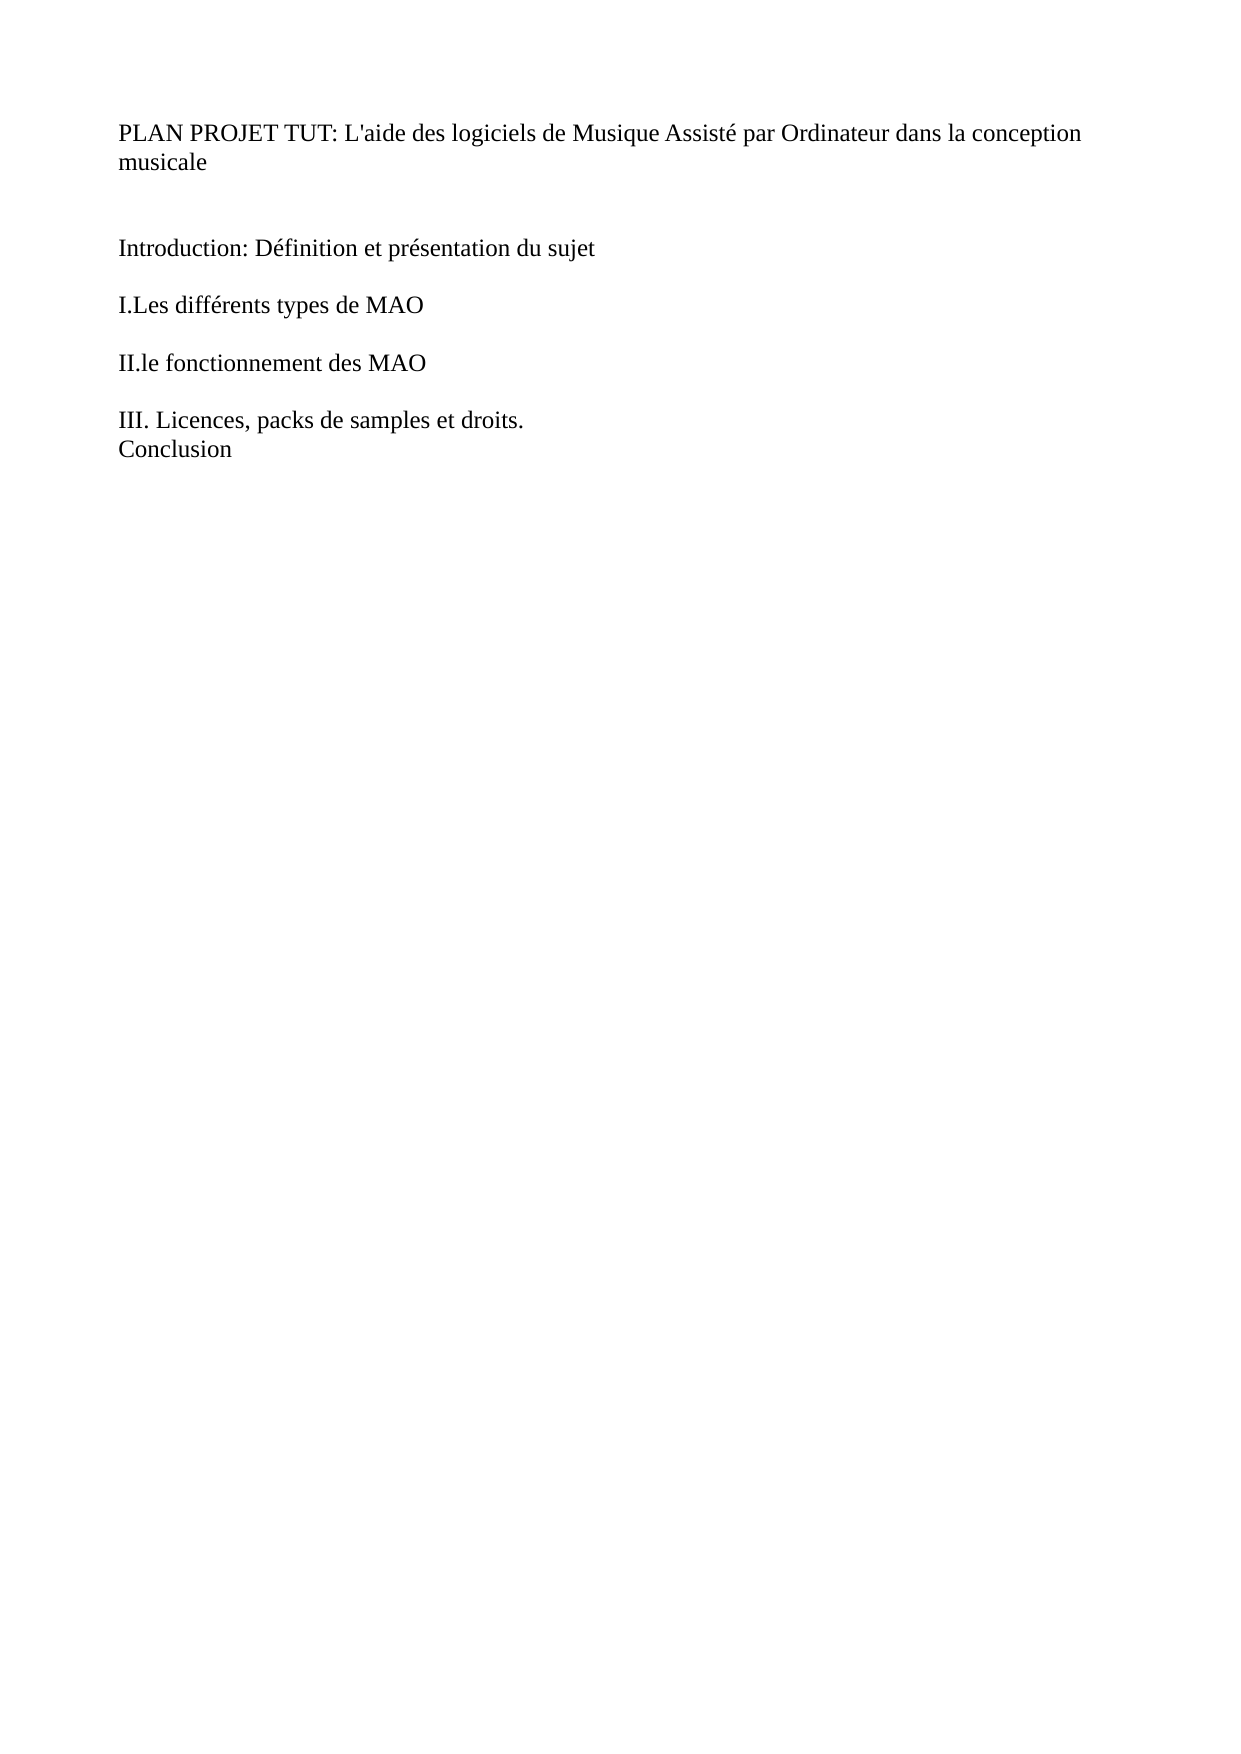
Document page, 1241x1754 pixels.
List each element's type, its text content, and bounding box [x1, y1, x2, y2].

text PLAN PROJET TUT: L'aide des logiciels de Musique Assisté par Ordinateur dans la conception musicale [118, 118, 1122, 176]
text Conclusion [118, 434, 1122, 463]
text II.le fonctionnement des MAO [118, 348, 1122, 377]
text III. Licences, packs de samples et droits. [118, 406, 1122, 434]
text I.Les différents types de MAO [118, 291, 1122, 319]
text Introduction: Définition et présentation du sujet [118, 233, 1122, 262]
